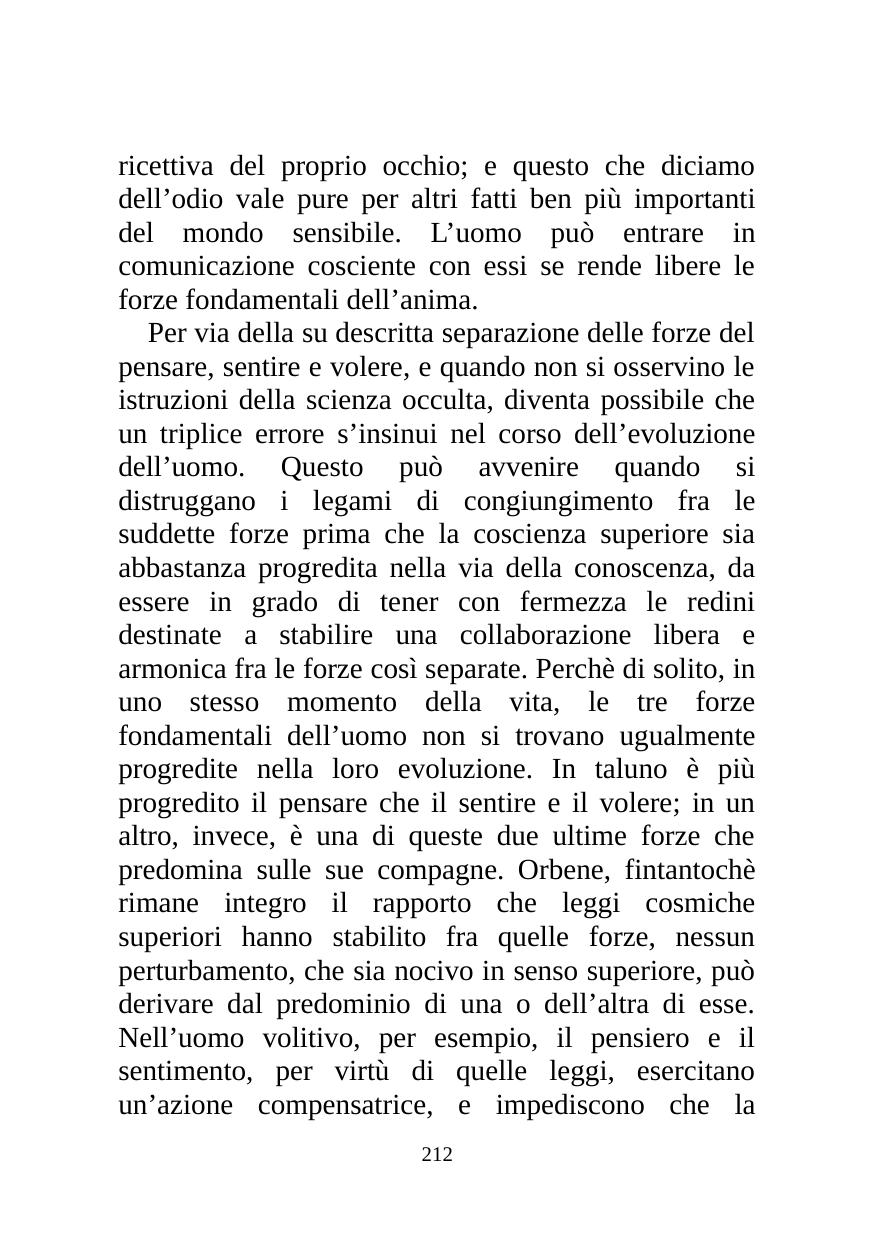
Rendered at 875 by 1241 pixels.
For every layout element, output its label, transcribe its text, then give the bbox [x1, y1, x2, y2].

text ricettiva del proprio occhio; e questo che diciamo dell’odio vale pure per altri fatti ben più importanti del mondo sensibile. L’uomo può entrare in comunicazione cosciente con essi se rende libere le forze fondamentali dell’anima. [118, 148, 756, 315]
text Per via della su descritta separazione delle forze del pensare, sentire e volere, e quando non si osservino le istruzioni della scienza occulta, diventa possibile che un triplice errore s’insinui nel corso dell’evoluzione dell’uomo. Questo può avvenire quando si distruggano i legami di congiungimento fra le suddette forze prima che la coscienza superiore sia abbastanza progredita nella via della conoscenza, da essere in grado di tener con fermezza le redini destinate a stabilire una collaborazione libera e armonica fra le forze così separate. Perchè di solito, in uno stesso momento della vita, le tre forze fondamentali dell’uomo non si trovano ugualmente progredite nella loro evoluzione. In taluno è più progredito il pensare che il sentire e il volere; in un altro, invece, è una di queste due ultime forze che predomina sulle sue compagne. Orbene, fintantochè rimane integro il rapporto che leggi cosmiche superiori hanno stabilito fra quelle forze, nessun perturbamento, che sia nocivo in senso superiore, può derivare dal predominio di una o dell’altra di esse. Nell’uomo volitivo, per esempio, il pensiero e il sentimento, per virtù di quelle leggi, esercitano un’azione compensatrice, e impediscono che la [118, 315, 756, 1120]
